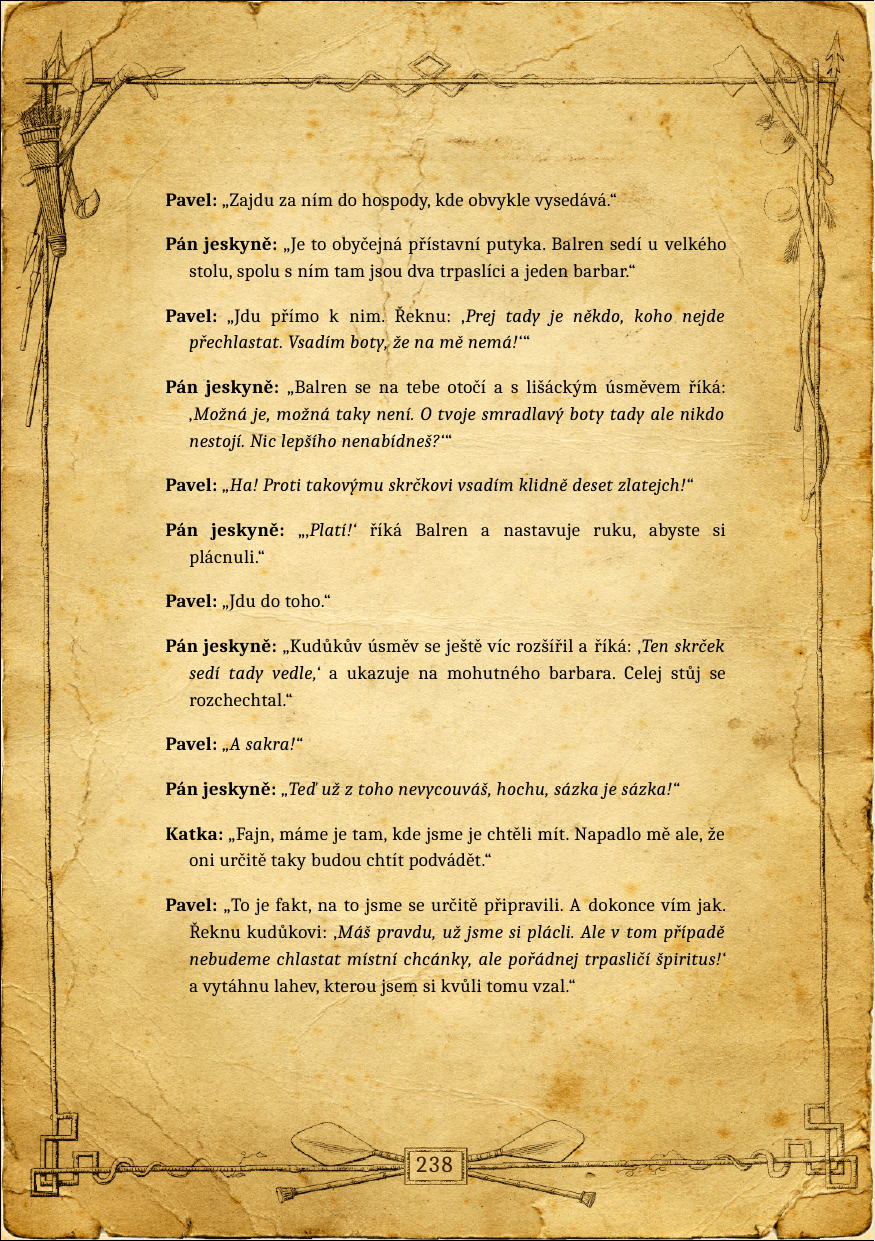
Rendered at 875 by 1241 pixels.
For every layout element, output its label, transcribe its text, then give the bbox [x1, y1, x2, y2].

text Pavel: „Jdu do toho.“ [165, 591, 726, 612]
picture [1, 1, 874, 1240]
text Pán jeskyně: „‚Platí!‘ říká Balren a⁠ nastavuje ruku, abyste si plácnuli.“ [165, 519, 726, 568]
text Pán jeskyně: „Balren se na tebe otočí a⁠ s⁠ lišáckým úsměvem říká: ‚Možná je, možná taky není. O⁠ tvoje smradlavý boty tady ale nikdo nestojí. Nic lepšího nenabídneš?‘“ [165, 377, 726, 452]
text Pán jeskyně: „Teď už z⁠ toho nevycouváš, hochu, sázka je sázka!“ [165, 778, 726, 800]
text Pán jeskyně: „Kudůkův úsměv se ještě víc rozšířil a⁠ říká: ‚Ten skrček sedí tady vedle,‘ a⁠ ukazuje na mohutného barbara. Celej stůj se rozchechtal.“ [165, 636, 726, 711]
text Pavel: „A⁠ sakra!“ [165, 734, 726, 755]
text Pavel: „Jdu přímo k⁠ nim. Řeknu: ‚Prej tady je někdo, koho nejde přechlastat. Vsadím boty, že na mě nemá!‘“ [165, 305, 726, 353]
text Pavel: „To je fakt, na to jsme se určitě připravili. A⁠ dokonce vím jak. Řeknu kudůkovi: ‚Máš pravdu, už jsme si plácli. Ale v⁠ tom případě nebudeme chlastat místní chcánky, ale pořádnej trpasličí špiritus!‘ a⁠ vytáhnu lahev, kterou jsem si kvůli tomu vzal.“ [165, 894, 726, 997]
text Pavel: „Zajdu za ním do hospody, kde obvykle vysedává.“ [165, 189, 726, 211]
text Katka: „Fajn, máme je tam, kde jsme je chtěli mít. Napadlo mě ale, že oni určitě taky budou chtít podvádět.“ [165, 823, 726, 871]
text Pán jeskyně: „Je to obyčejná přístavní putyka. Balren sedí u⁠ velkého stolu, spolu s⁠ ním tam jsou dva trpaslíci a⁠ jeden barbar.“ [165, 234, 726, 282]
text Pavel: „Ha! Proti takovýmu skrčkovi vsadím klidně deset zlatejch!“ [165, 475, 726, 496]
